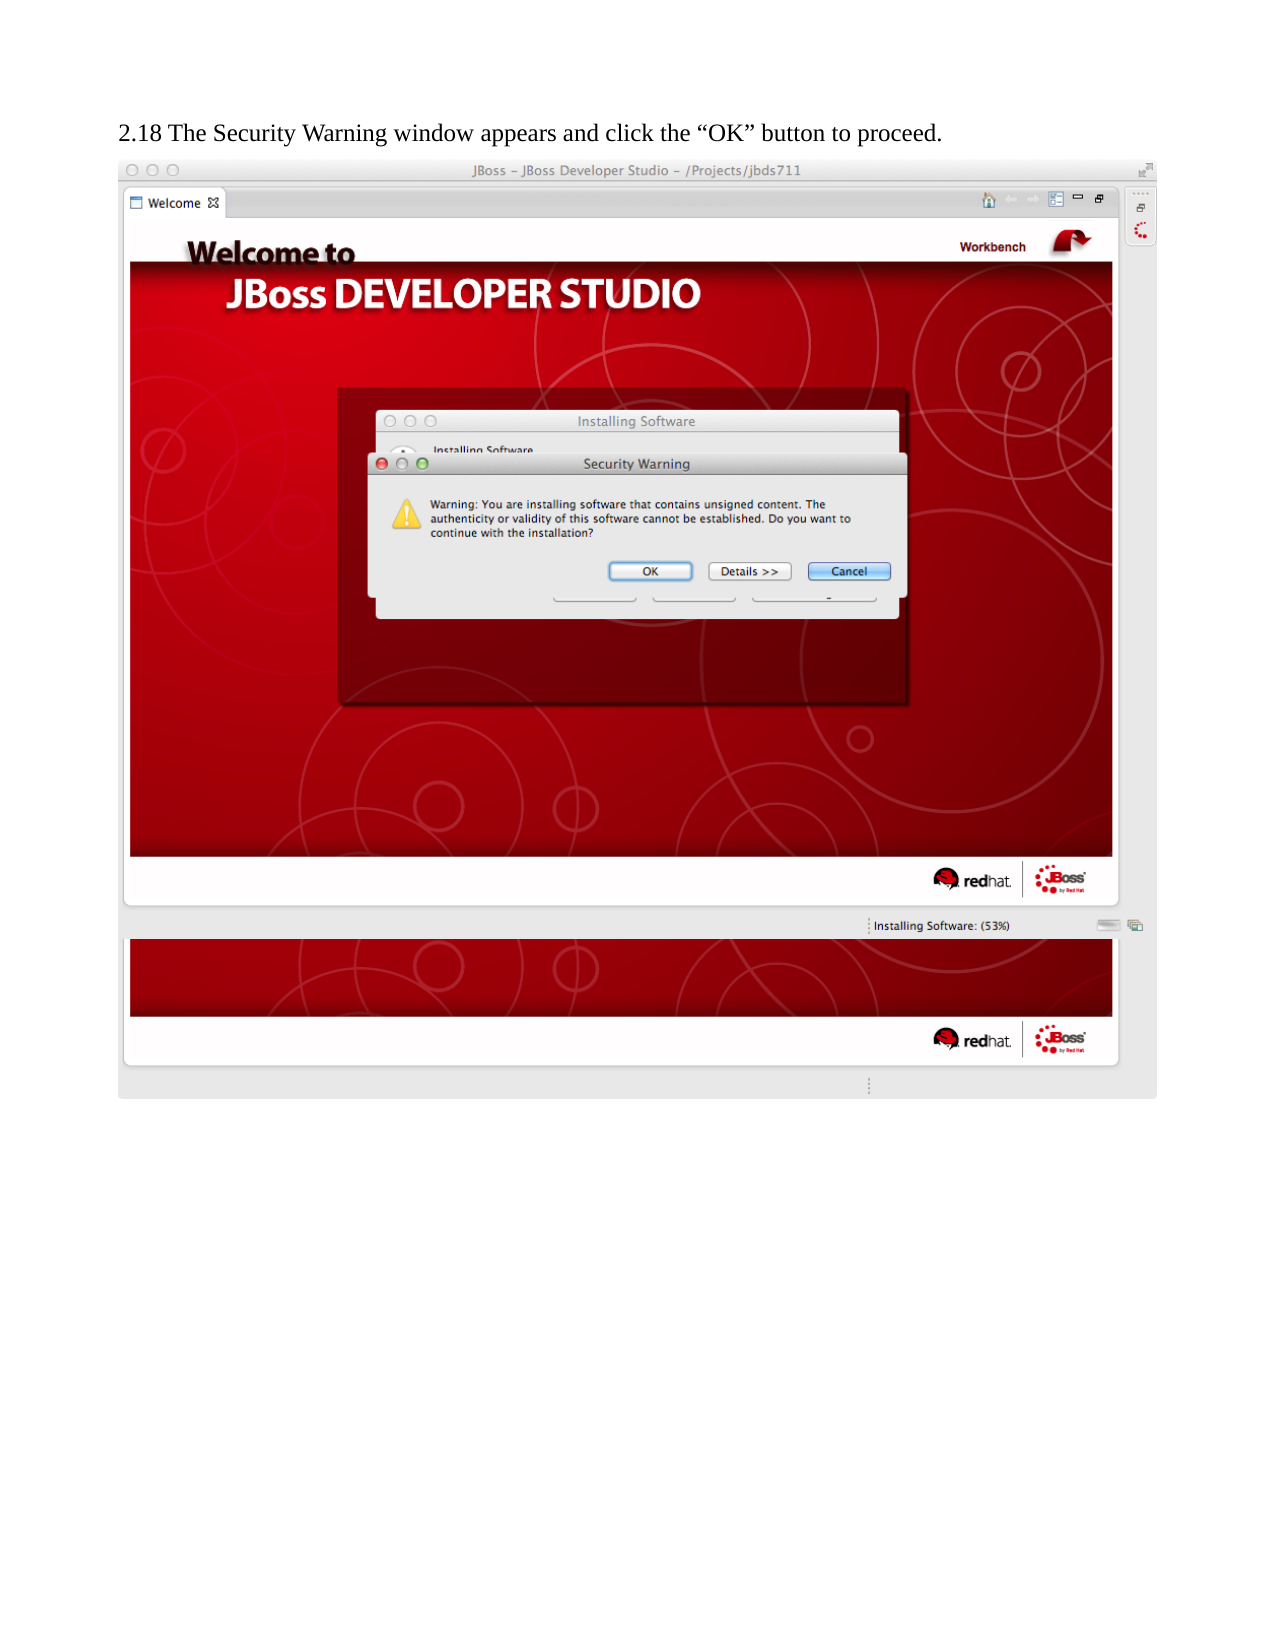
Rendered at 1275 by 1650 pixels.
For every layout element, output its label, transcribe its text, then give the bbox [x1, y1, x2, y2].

picture [118, 159, 1157, 1099]
text 2.18 The Security Warning window appears and click the “OK” button to proceed. [118, 118, 1157, 147]
